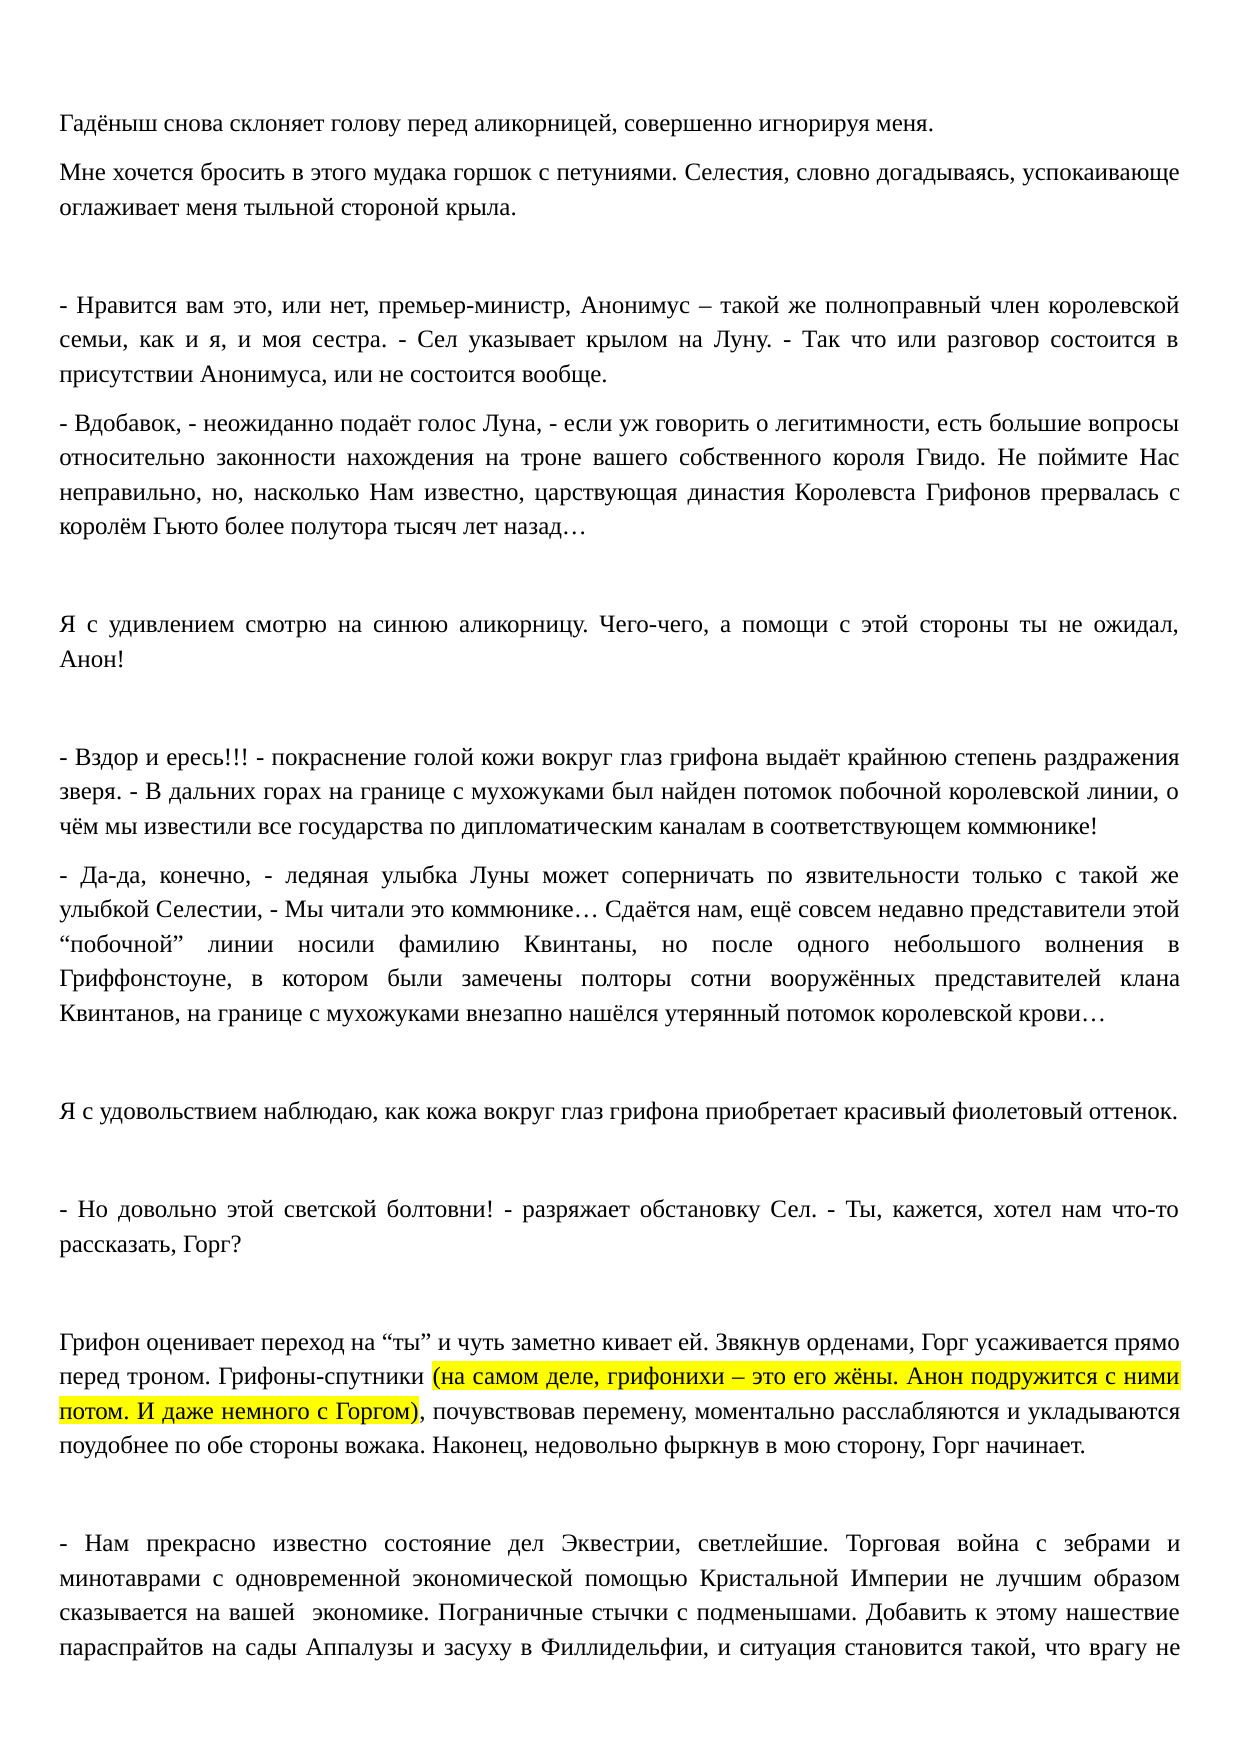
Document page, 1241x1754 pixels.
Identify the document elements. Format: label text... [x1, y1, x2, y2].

text - Да-да, конечно, - ледяная улыбка Луны может соперничать по язвительности только с такой же улыбкой Селестии, - Мы читали это коммюнике… Сдаётся нам, ещё совсем недавно представители этой “побочной” линии носили фамилию Квинтаны, но после одного небольшого волнения в Гриффонстоуне, в котором были замечены полторы сотни вооружённых представителей клана Квинтанов, на границе с мухожуками внезапно нашёлся утерянный потомок королевской крови… [59, 860, 1181, 1027]
text Мне хочется бросить в этого мудака горшок с петуниями. Селестия, словно догадываясь, успокаивающе оглаживает меня тыльной стороной крыла. [59, 157, 1181, 220]
text - Вздор и ересь!!! - покраснение голой кожи вокруг глаз грифона выдаёт крайнюю степень раздражения зверя. - В дальних горах на границе с мухожуками был найден потомок побочной королевской линии, о чём мы известили все государства по дипломатическим каналам в соответствующем коммюнике! [59, 742, 1181, 840]
text Грифон оценивает переход на “ты” и чуть заметно кивает ей. Звякнув орденами, Горг усаживается прямо перед троном. Грифоны-спутники (на самом деле, грифонихи – это его жёны. Анон подружится с ними потом. И даже немного с Горгом), почувствовав перемену, моментально расслабляются и укладываются поудобнее по обе стороны вожака. Наконец, недовольно фыркнув в мою сторону, Горг начинает. [59, 1327, 1181, 1459]
text Я с удовольствием наблюдаю, как кожа вокруг глаз грифона приобретает красивый фиолетовый оттенок. [59, 1096, 1181, 1125]
text - Но довольно этой светской болтовни! - разряжает обстановку Сел. - Ты, кажется, хотел нам что-то рассказать, Горг? [59, 1194, 1181, 1257]
text Я с удивлением смотрю на синюю аликорницу. Чего-чего, а помощи с этой стороны ты не ожидал, Анон! [59, 609, 1181, 673]
text - Нам прекрасно известно состояние дел Эквестрии, светлейшие. Торговая война с зебрами и минотаврами с одновременной экономической помощью Кристальной Империи не лучшим образом сказывается на вашей экономике. Пограничные стычки с подменышами. Добавить к этому нашествие параспрайтов на сады Аппалузы и засуху в Филлидельфии, и ситуация становится такой, что врагу не [59, 1528, 1181, 1661]
text Гадёныш снова склоняет голову перед аликорницей, совершенно игнорируя меня. [59, 108, 1181, 137]
text - Вдобавок, - неожиданно подаёт голос Луна, - если уж говорить о легитимности, есть большие вопросы относительно законности нахождения на троне вашего собственного короля Гвидо. Не поймите Нас неправильно, но, насколько Нам известно, царствующая династия Королевста Грифонов прервалась с королём Гьюто более полутора тысяч лет назад… [59, 408, 1181, 540]
text - Нравится вам это, или нет, премьер-министр, Анонимус – такой же полноправный член королевской семьи, как и я, и моя сестра. - Сел указывает крылом на Луну. - Так что или разговор состоится в присутствии Анонимуса, или не состоится вообще. [59, 290, 1181, 387]
